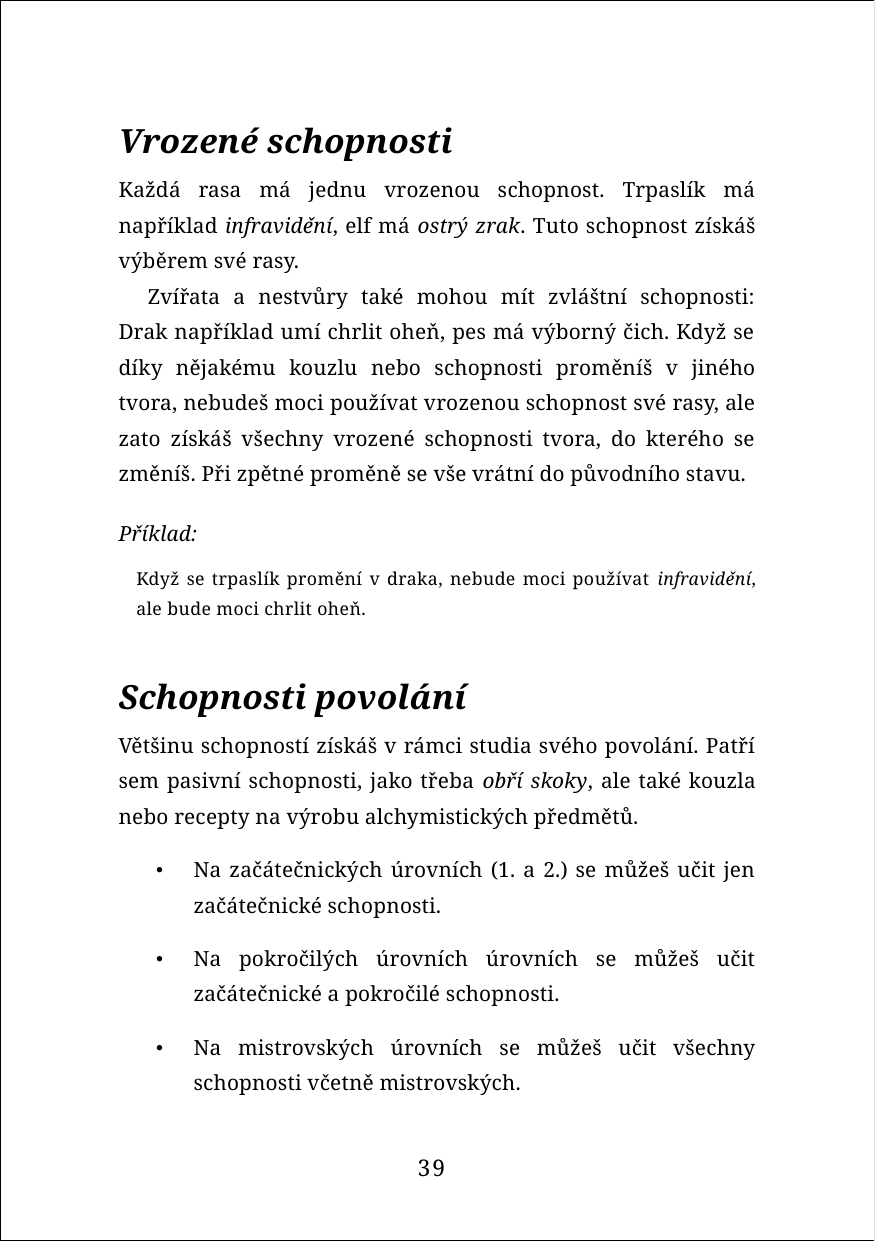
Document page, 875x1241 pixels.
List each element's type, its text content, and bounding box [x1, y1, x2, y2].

list Na pokročilých úrovních úrovních se můžeš učit začátečnické a pokročilé schopnosti. [156, 944, 756, 1008]
list Na mistrovských úrovních se můžeš učit všechny schopnosti včetně mistrovských. [156, 1033, 756, 1097]
text Příklad: [118, 519, 756, 547]
text Každá rasa má jednu vrozenou schopnost. Trpaslík má například infravidění, elf má ostrý zrak. Tuto schopnost získáš výběrem své rasy. Zvířata a nestvůry také mohou mít zvláštní schopnosti: Drak například umí chrlit oheň, pes má výborný čich. Když se díky nějakému kouzlu nebo schopnosti proměníš v jiného tvora, nebudeš moci používat vrozenou schopnost své rasy, ale zato získáš všechny vrozené schopnosti tvora, do kterého se změníš. Při zpětné proměně se vše vrátní do původního stavu. [118, 175, 756, 488]
text Když se trpaslík promění v draka, nebude moci používat infravidění, ale bude moci chrlit oheň. [136, 566, 756, 620]
list Na začátečnických úrovních (1. a 2.) se můžeš učit jen začátečnické schopnosti. [156, 855, 756, 919]
text Většinu schopností získáš v rámci studia svého povolání. Patří sem pasivní schopnosti, jako třeba obří skoky, ale také kouzla nebo recepty na výrobu alchymistických předmětů. [118, 731, 756, 830]
subtitle Vrozené schopnosti [118, 118, 756, 164]
subtitle Schopnosti povolání [118, 674, 756, 719]
